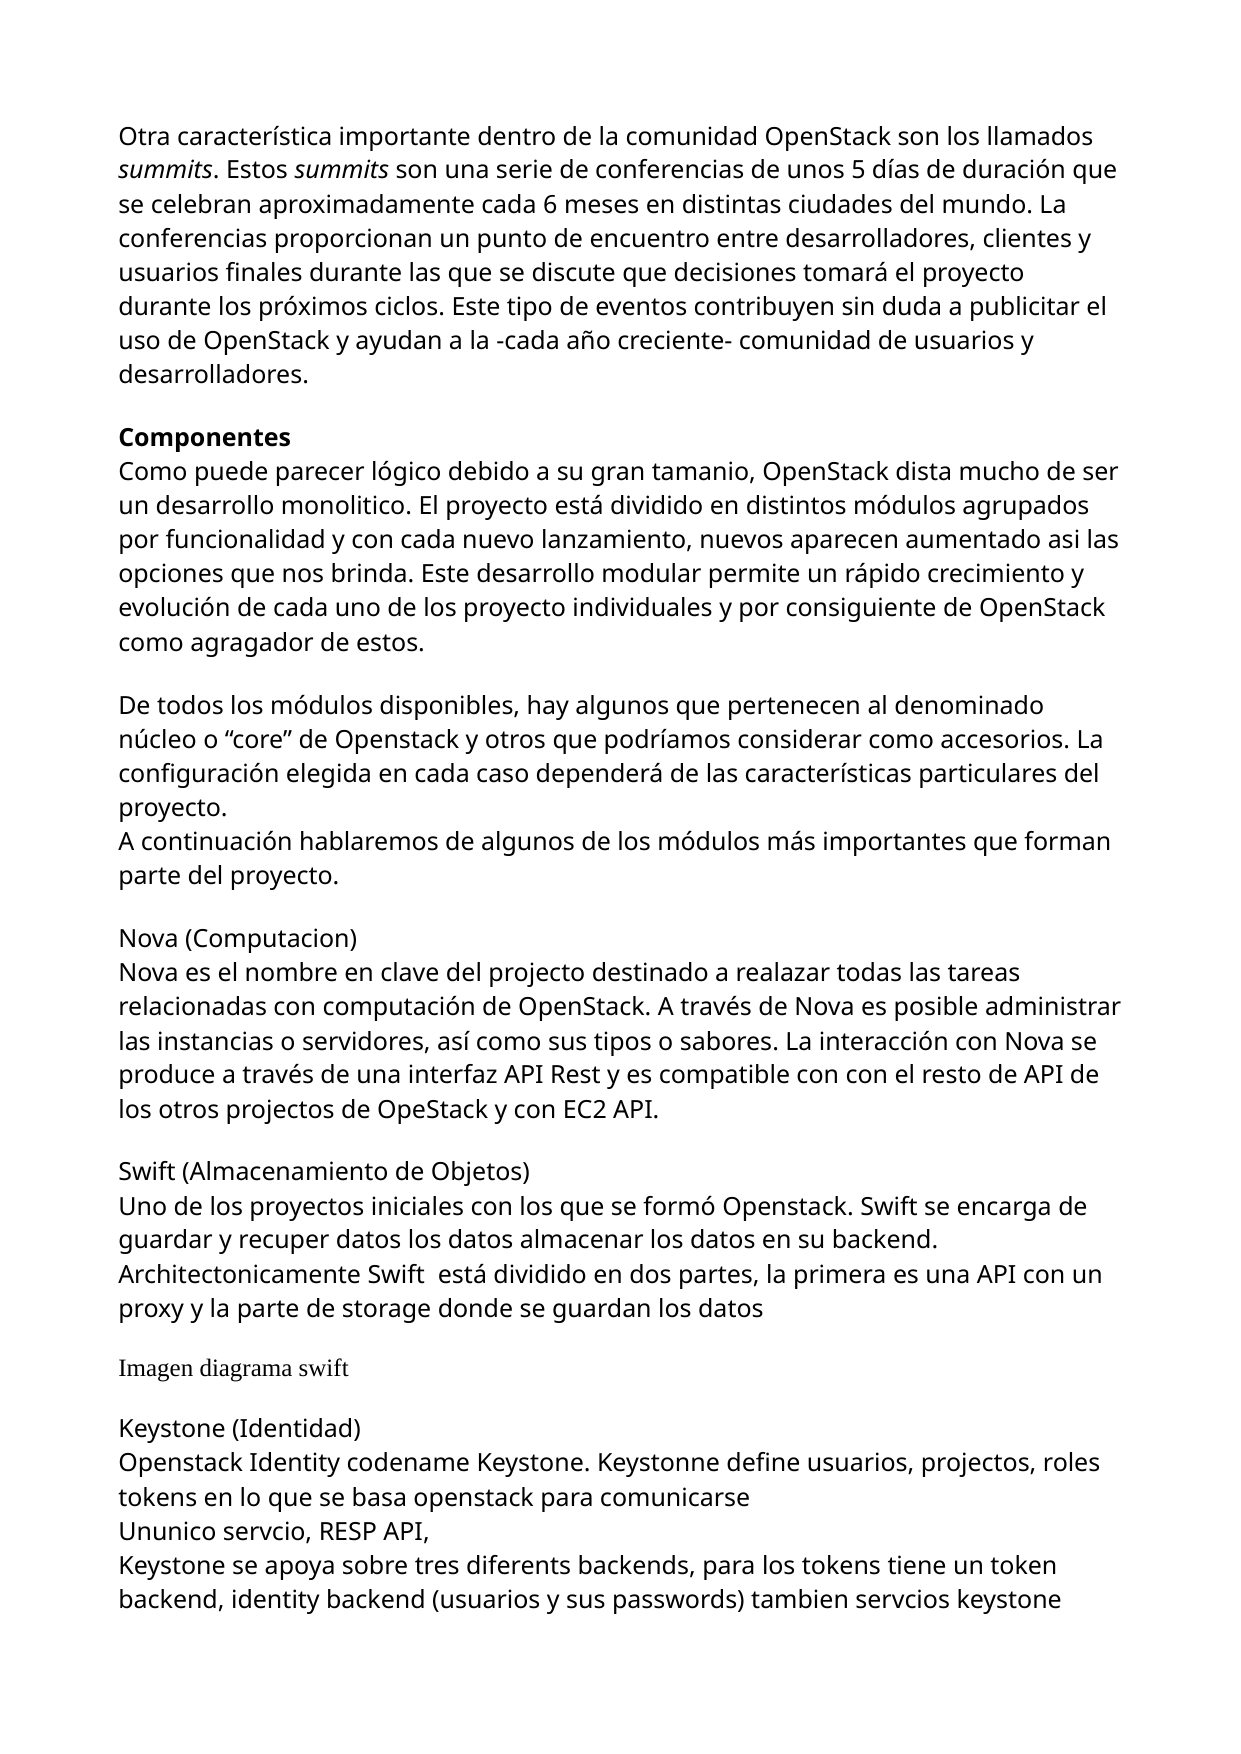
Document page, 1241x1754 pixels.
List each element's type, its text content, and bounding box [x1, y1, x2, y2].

text De todos los módulos disponibles, hay algunos que pertenecen al denominado núcleo o “core” de Openstack y otros que podríamos considerar como accesorios. La configuración elegida en cada caso dependerá de las características particulares del proyecto. [118, 687, 1122, 824]
text Nova es el nombre en clave del projecto destinado a realazar todas las tareas relacionadas con computación de OpenStack. A través de Nova es posible administrar las instancias o servidores, así como sus tipos o sabores. La interacción con Nova se produce a través de una interfaz API Rest y es compatible con con el resto de API de los otros projectos de OpeStack y con EC2 API. [118, 955, 1122, 1125]
text Keystone se apoya sobre tres diferents backends, para los tokens tiene un token backend, identity backend (usuarios y sus passwords) tambien servcios keystone [118, 1547, 1122, 1615]
text Openstack Identity codename Keystone. Keystonne define usuarios, projectos, roles tokens en lo que se basa openstack para comunicarse [118, 1445, 1122, 1513]
text Componentes [118, 420, 1122, 454]
text Keystone (Identidad) [118, 1411, 1122, 1445]
text Imagen diagrama swift [118, 1353, 1122, 1382]
text Otra característica importante dentro de la comunidad OpenStack son los llamados summits. Estos summits son una serie de conferencias de unos 5 días de duración que se celebran aproximadamente cada 6 meses en distintas ciudades del mundo. La conferencias proporcionan un punto de encuentro entre desarrolladores, clientes y usuarios finales durante las que se discute que decisiones tomará el proyecto durante los próximos ciclos. Este tipo de eventos contribuyen sin duda a publicitar el uso de OpenStack y ayudan a la -cada año creciente- comunidad de usuarios y desarrolladores. [118, 118, 1122, 391]
text A continuación hablaremos de algunos de los módulos más importantes que forman parte del proyecto. [118, 824, 1122, 892]
text Uno de los proyectos iniciales con los que se formó Openstack. Swift se encarga de guardar y recuper datos los datos almacenar los datos en su backend. Architectonicamente Swift está dividido en dos partes, la primera es una API con un proxy y la parte de storage donde se guardan los datos [118, 1188, 1122, 1324]
text Ununico servcio, RESP API, [118, 1513, 1122, 1547]
text Nova (Computacion) [118, 921, 1122, 955]
text Swift (Almacenamiento de Objetos) [118, 1154, 1122, 1188]
text Como puede parecer lógico debido a su gran tamanio, OpenStack dista mucho de ser un desarrollo monolitico. El proyecto está dividido en distintos módulos agrupados por funcionalidad y con cada nuevo lanzamiento, nuevos aparecen aumentado asi las opciones que nos brinda. Este desarrollo modular permite un rápido crecimiento y evolución de cada uno de los proyecto individuales y por consiguiente de OpenStack como agragador de estos. [118, 454, 1122, 658]
